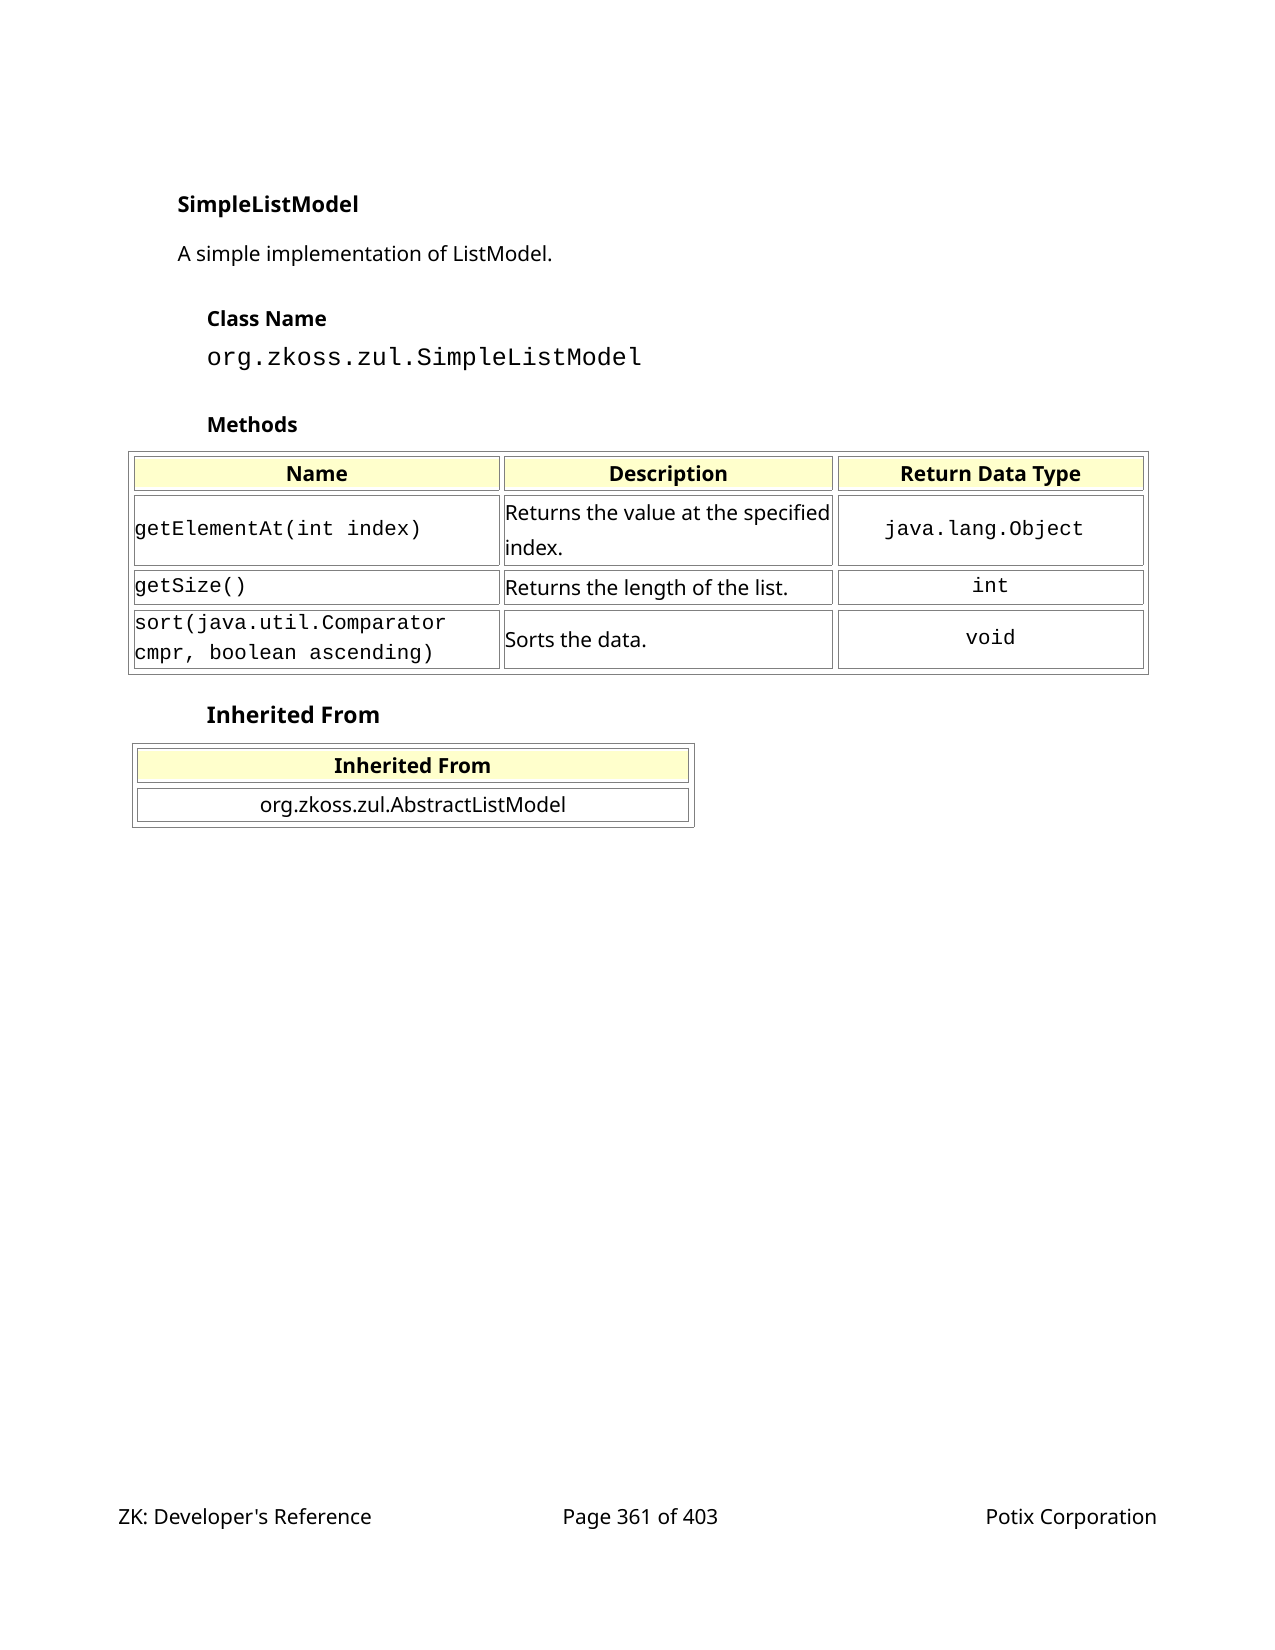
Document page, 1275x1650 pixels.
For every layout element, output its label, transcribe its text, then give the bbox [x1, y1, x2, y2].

table_cell int [835, 565, 1146, 604]
table_cell org.zkoss.zul.AbstractListModel [134, 782, 691, 821]
table_header Description [502, 452, 835, 490]
table_cell Returns the length of the list. [502, 565, 835, 604]
table_cell void [835, 604, 1146, 668]
text org.zkoss.zul.SimpleListModel [207, 345, 1157, 373]
subtitle Methods [207, 410, 1157, 438]
table_header Inherited From [134, 744, 691, 782]
table_cell sort(java.util.Comparator cmpr, boolean ascending) [131, 604, 502, 668]
table_cell Sorts the data. [502, 604, 835, 668]
table_header Return Data Type [835, 452, 1146, 490]
text A simple implementation of ListModel. [177, 239, 1157, 268]
subtitle SimpleListModel [177, 189, 1157, 219]
table_cell getElementAt(int index) [131, 490, 502, 565]
subtitle Class Name [207, 304, 1157, 333]
table_header Name [131, 452, 502, 490]
subtitle Inherited From [207, 699, 1157, 730]
table_cell Returns the value at the specified index. [502, 490, 835, 565]
table_cell java.lang.Object [835, 490, 1146, 565]
table_cell getSize() [131, 565, 502, 604]
